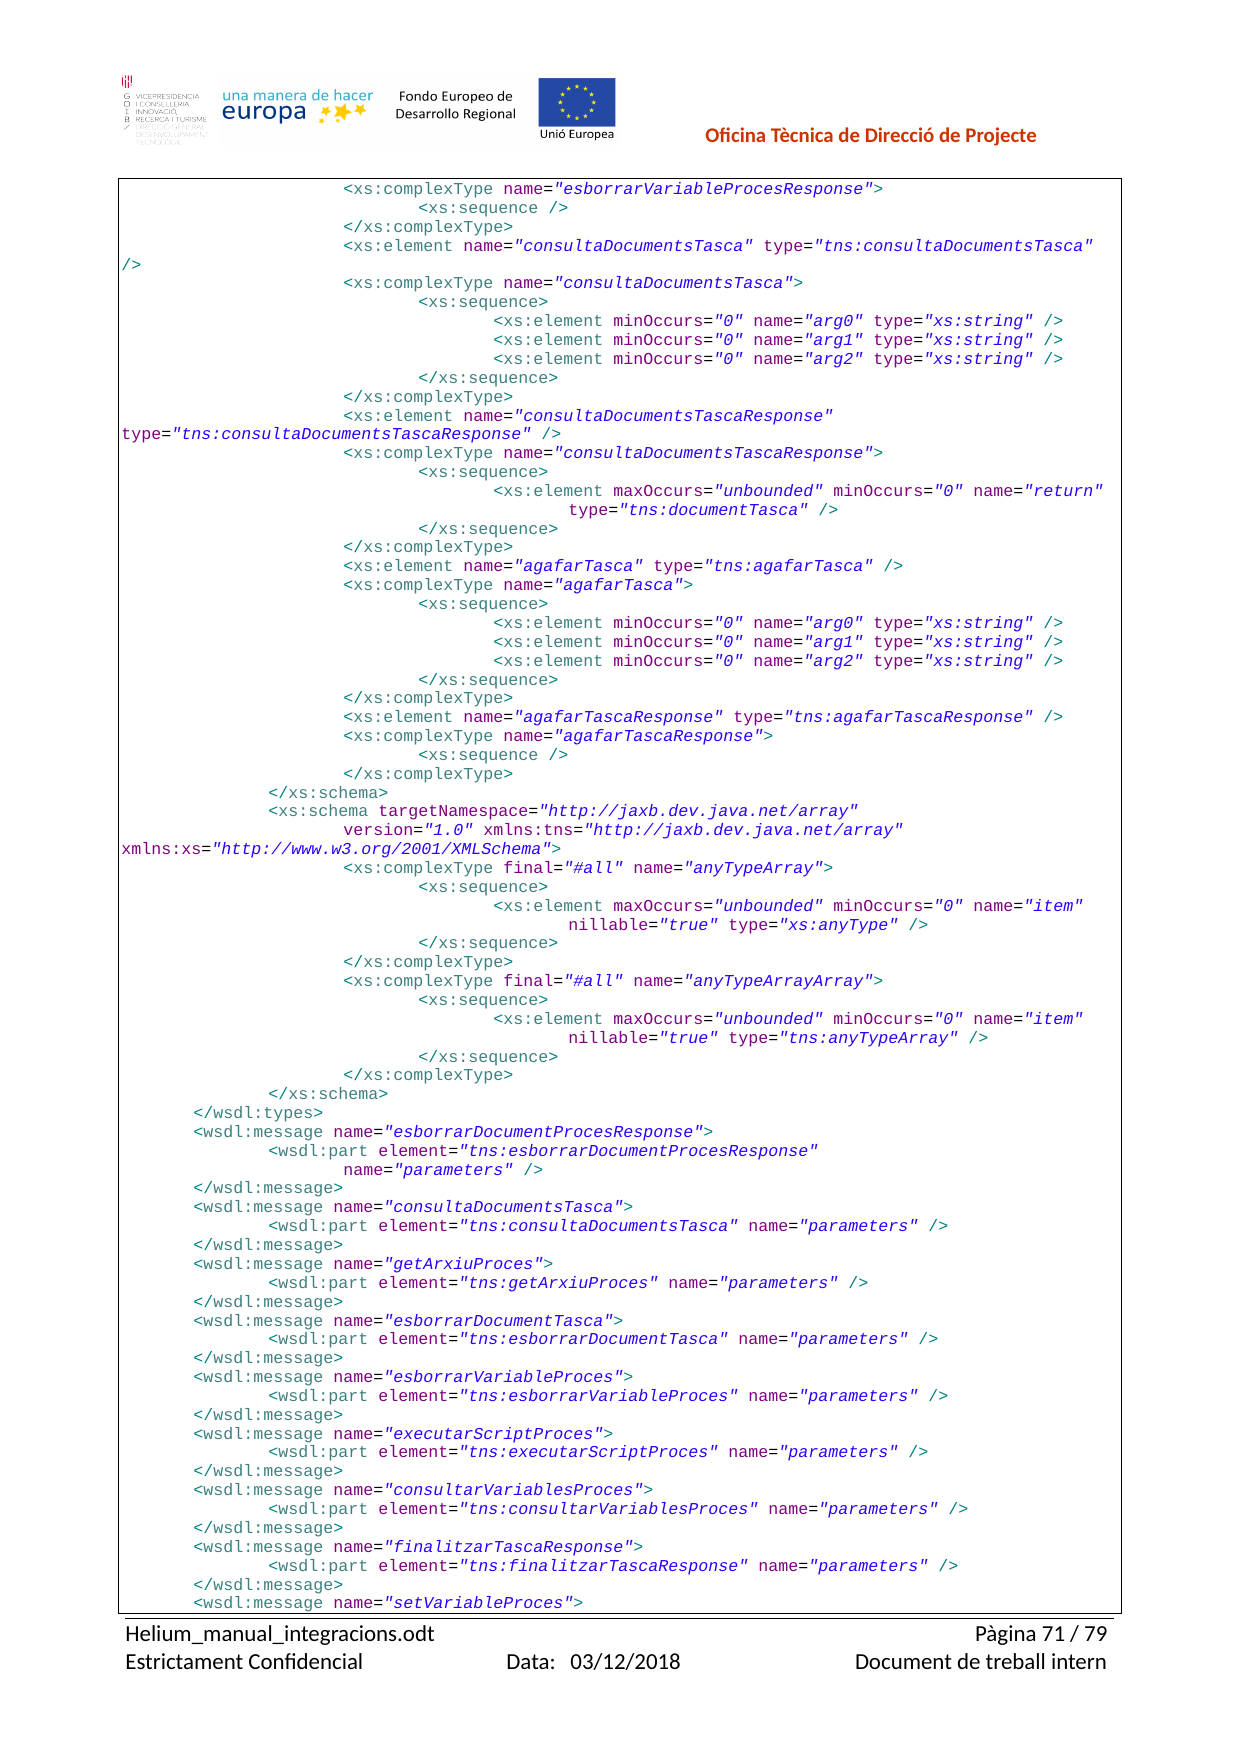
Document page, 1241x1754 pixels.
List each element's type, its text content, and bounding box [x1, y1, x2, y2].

text <wsdl:message name="esborrarVariableProces"> [119, 1366, 1121, 1384]
text <wsdl:part element="tns:consultaDocumentsTasca" name="parameters" /> [119, 1215, 1121, 1233]
text <xs:element maxOccurs="unbounded" minOccurs="0" name="return" [119, 479, 1121, 498]
text <xs:sequence /> [119, 743, 1121, 762]
text <wsdl:part element="tns:consultarVariablesProces" name="parameters" /> [119, 1497, 1121, 1516]
text <wsdl:message name="esborrarDocumentProcesResponse"> [119, 1120, 1121, 1139]
text </xs:schema> [119, 781, 1121, 800]
text <xs:sequence> [119, 461, 1121, 479]
text <xs:element name="agafarTascaResponse" type="tns:agafarTascaResponse" /> [119, 706, 1121, 724]
text <xs:complexType name="esborrarVariableProcesResponse"> [119, 179, 1121, 197]
text <xs:element name="agafarTasca" type="tns:agafarTasca" /> [119, 555, 1121, 574]
text <xs:schema targetNamespace="http://jaxb.dev.java.net/array" [119, 800, 1121, 819]
text </wsdl:message> [119, 1516, 1121, 1535]
text </wsdl:message> [119, 1347, 1121, 1366]
text </wsdl:message> [119, 1403, 1121, 1422]
text <xs:sequence> [119, 875, 1121, 894]
text <xs:sequence> [119, 592, 1121, 611]
text <wsdl:message name="finalitzarTascaResponse"> [119, 1535, 1121, 1554]
text <xs:element maxOccurs="unbounded" minOccurs="0" name="item" [119, 1007, 1121, 1026]
text version="1.0" xmlns:tns="http://jaxb.dev.java.net/array" xmlns:xs="http://www.w3.org/2001/XMLSchema"> [119, 819, 1121, 856]
text <xs:element minOccurs="0" name="arg0" type="xs:string" /> [119, 310, 1121, 328]
text <xs:complexType name="agafarTascaResponse"> [119, 724, 1121, 743]
text </wsdl:message> [119, 1290, 1121, 1309]
text <wsdl:message name="consultarVariablesProces"> [119, 1479, 1121, 1497]
text </xs:complexType> [119, 687, 1121, 706]
text <xs:element name="consultaDocumentsTasca" type="tns:consultaDocumentsTasca" /> [119, 234, 1121, 272]
picture [219, 73, 621, 147]
text <xs:complexType name="agafarTasca"> [119, 574, 1121, 592]
text <xs:element maxOccurs="unbounded" minOccurs="0" name="item" [119, 894, 1121, 913]
text <wsdl:message name="executarScriptProces"> [119, 1422, 1121, 1441]
text <wsdl:part element="tns:executarScriptProces" name="parameters" /> [119, 1441, 1121, 1460]
text <wsdl:part element="tns:finalitzarTascaResponse" name="parameters" /> [119, 1554, 1121, 1573]
text type="tns:documentTasca" /> [119, 498, 1121, 517]
text <xs:element minOccurs="0" name="arg1" type="xs:string" /> [119, 328, 1121, 347]
text <xs:element minOccurs="0" name="arg0" type="xs:string" /> [119, 611, 1121, 630]
text <xs:complexType name="consultaDocumentsTasca"> [119, 272, 1121, 291]
text <xs:element minOccurs="0" name="arg2" type="xs:string" /> [119, 347, 1121, 366]
text <wsdl:part element="tns:esborrarVariableProces" name="parameters" /> [119, 1384, 1121, 1403]
text <xs:complexType name="consultaDocumentsTascaResponse"> [119, 442, 1121, 461]
text <xs:sequence> [119, 988, 1121, 1007]
text <xs:element minOccurs="0" name="arg2" type="xs:string" /> [119, 649, 1121, 668]
text </xs:complexType> [119, 536, 1121, 555]
text name="parameters" /> [119, 1158, 1121, 1177]
text </xs:schema> [119, 1083, 1121, 1102]
text </wsdl:types> [119, 1102, 1121, 1120]
text <wsdl:message name="setVariableProces"> [119, 1592, 1121, 1613]
picture [118, 73, 213, 147]
text </xs:sequence> [119, 366, 1121, 385]
text <xs:complexType final="#all" name="anyTypeArrayArray"> [119, 969, 1121, 988]
text </xs:complexType> [119, 215, 1121, 234]
text </xs:sequence> [119, 517, 1121, 536]
text <xs:complexType final="#all" name="anyTypeArray"> [119, 856, 1121, 875]
text </xs:sequence> [119, 1045, 1121, 1064]
text </xs:sequence> [119, 932, 1121, 951]
text </wsdl:message> [119, 1233, 1121, 1252]
text </xs:complexType> [119, 951, 1121, 969]
text <wsdl:part element="tns:esborrarDocumentTasca" name="parameters" /> [119, 1328, 1121, 1347]
text <wsdl:message name="getArxiuProces"> [119, 1252, 1121, 1271]
text nillable="true" type="xs:anyType" /> [119, 913, 1121, 932]
text </wsdl:message> [119, 1177, 1121, 1196]
text </xs:complexType> [119, 762, 1121, 781]
text <wsdl:message name="consultaDocumentsTasca"> [119, 1196, 1121, 1215]
text <xs:element minOccurs="0" name="arg1" type="xs:string" /> [119, 630, 1121, 649]
text <xs:sequence /> [119, 197, 1121, 215]
text <xs:element name="consultaDocumentsTascaResponse" type="tns:consultaDocumentsTascaResponse" /> [119, 404, 1121, 442]
text </xs:complexType> [119, 385, 1121, 404]
text <wsdl:message name="esborrarDocumentTasca"> [119, 1309, 1121, 1328]
text <xs:sequence> [119, 291, 1121, 310]
text </wsdl:message> [119, 1573, 1121, 1592]
text <wsdl:part element="tns:esborrarDocumentProcesResponse" [119, 1139, 1121, 1158]
text </xs:complexType> [119, 1064, 1121, 1083]
text </wsdl:message> [119, 1460, 1121, 1479]
text <wsdl:part element="tns:getArxiuProces" name="parameters" /> [119, 1271, 1121, 1290]
text </xs:sequence> [119, 668, 1121, 687]
text nillable="true" type="tns:anyTypeArray" /> [119, 1026, 1121, 1045]
